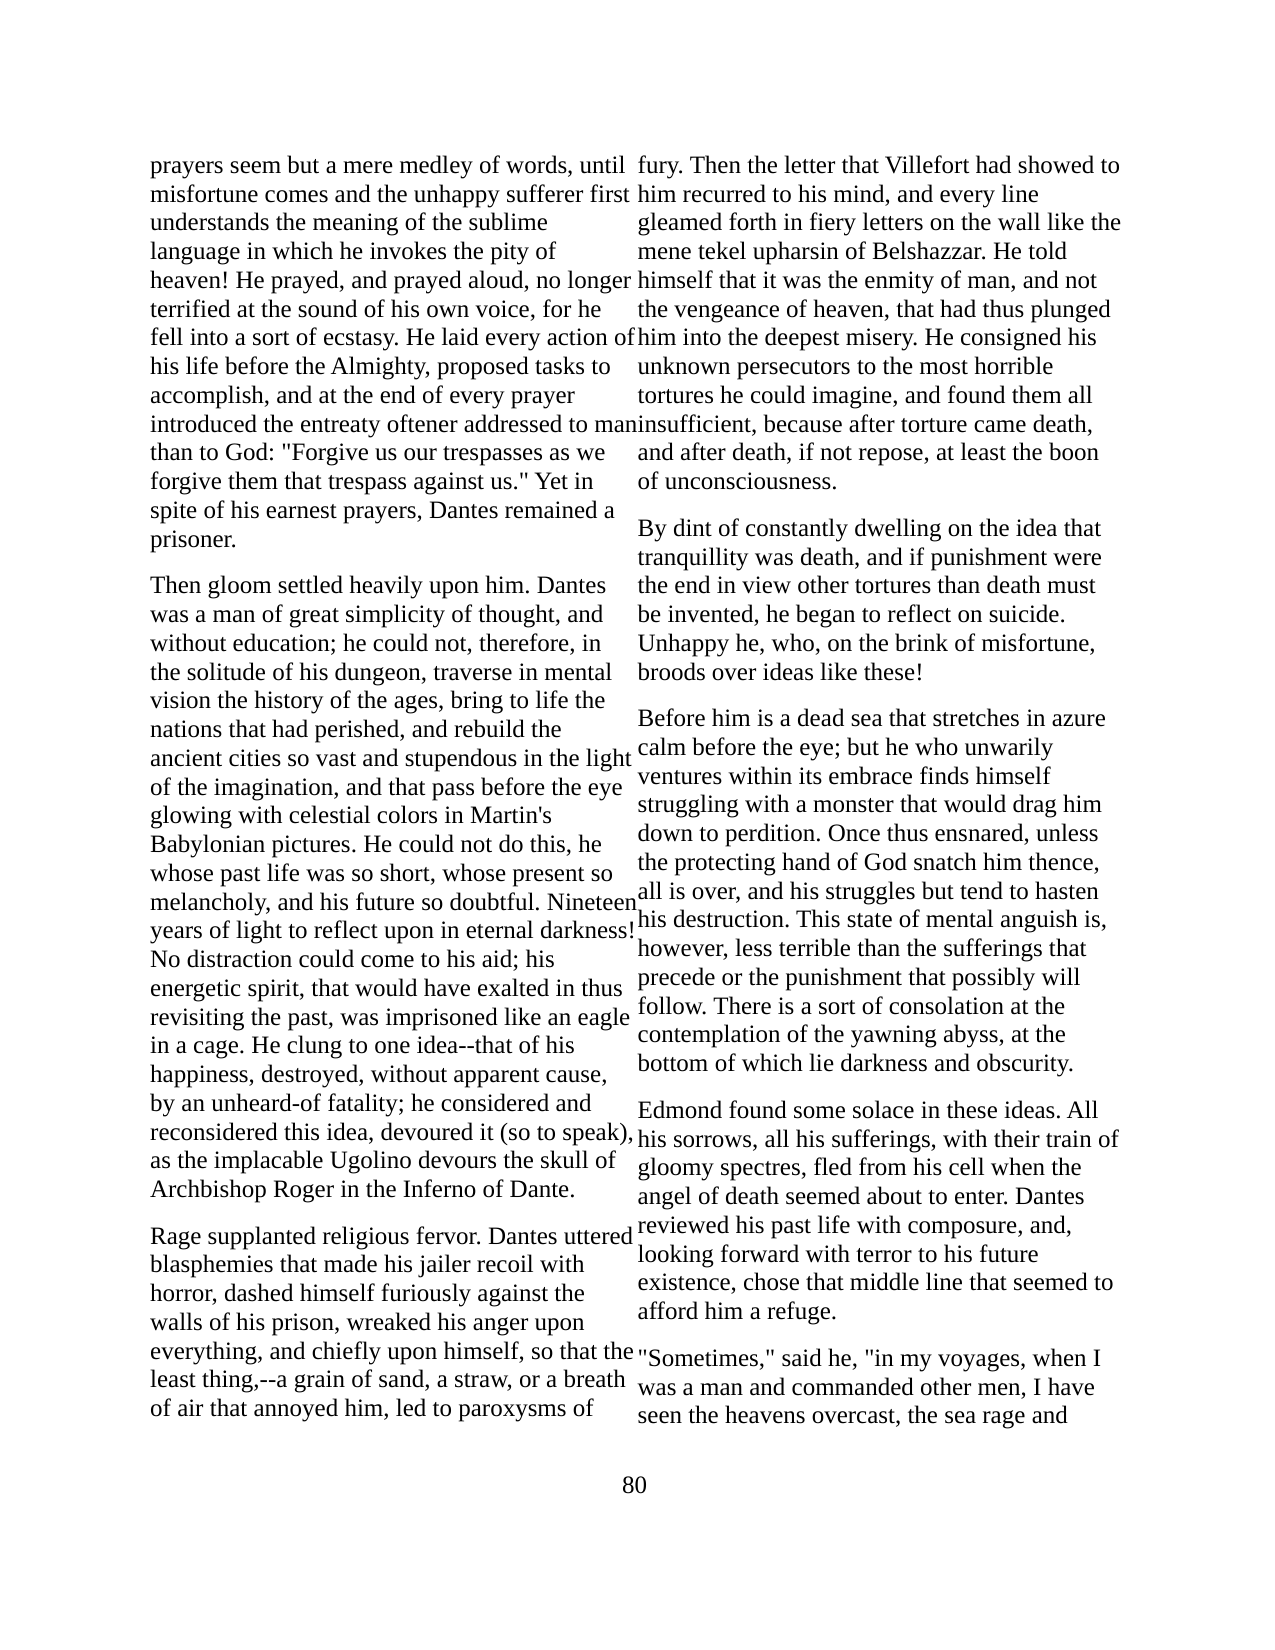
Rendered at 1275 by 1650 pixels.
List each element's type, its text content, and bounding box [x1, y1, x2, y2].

text Rage supplanted religious fervor. Dantes uttered blasphemies that made his jailer recoil with horror, dashed himself furiously against the walls of his prison, wreaked his anger upon everything, and chiefly upon himself, so that the least thing,--a grain of sand, a straw, or a breath of air that annoyed him, led to paroxysms of [150, 1221, 637, 1422]
text Then gloom settled heavily upon him. Dantes was a man of great simplicity of thought, and without education; he could not, therefore, in the solitude of his dungeon, traverse in mental vision the history of the ages, bring to life the nations that had perished, and rebuild the ancient cities so vast and stupendous in the light of the imagination, and that pass before the eye glowing with celestial colors in Martin's Babylonian pictures. He could not do this, he whose past life was so short, whose present so melancholy, and his future so doubtful. Nineteen years of light to reflect upon in eternal darkness! No distraction could come to his aid; his energetic spirit, that would have exalted in thus revisiting the past, was imprisoned like an eagle in a cage. He clung to one idea--that of his happiness, destroyed, without apparent cause, by an unheard-of fatality; he considered and reconsidered this idea, devoured it (so to speak), as the implacable Ugolino devours the skull of Archbishop Roger in the Inferno of Dante. [150, 570, 637, 1203]
text Edmond found some solace in these ideas. All his sorrows, all his sufferings, with their train of gloomy spectres, fled from his cell when the angel of death seemed about to enter. Dantes reviewed his past life with composure, and, looking forward with terror to his future existence, chose that middle line that seemed to afford him a refuge. [637, 1095, 1125, 1325]
text Before him is a dead sea that stretches in azure calm before the eye; but he who unwarily ventures within its embrace finds himself struggling with a monster that would drag him down to perdition. Once thus ensnared, unless the protecting hand of God snatch him thence, all is over, and his struggles but tend to hasten his destruction. This state of mental anguish is, however, less terrible than the sufferings that precede or the punishment that possibly will follow. There is a sort of consolation at the contemplation of the yawning abyss, at the bottom of which lie darkness and obscurity. [637, 703, 1125, 1077]
text fury. Then the letter that Villefort had showed to him recurred to his mind, and every line gleamed forth in fiery letters on the wall like the mene tekel upharsin of Belshazzar. He told himself that it was the enmity of man, and not the vengeance of heaven, that had thus plunged him into the deepest misery. He consigned his unknown persecutors to the most horrible tortures he could imagine, and found them all insufficient, because after torture came death, and after death, if not repose, at least the boon of unconsciousness. [637, 150, 1125, 495]
text By dint of constantly dwelling on the idea that tranquillity was death, and if punishment were the end in view other tortures than death must be invented, he began to reflect on suicide. Unhappy he, who, on the brink of misfortune, broods over ideas like these! [637, 513, 1125, 685]
text "Sometimes," said he, "in my voyages, when I was a man and commanded other men, I have seen the heavens overcast, the sea rage and [637, 1343, 1125, 1429]
text prayers seem but a mere medley of words, until misfortune comes and the unhappy sufferer first understands the meaning of the sublime language in which he invokes the pity of heaven! He prayed, and prayed aloud, no longer terrified at the sound of his own voice, for he fell into a sort of ecstasy. He laid every action of his life before the Almighty, proposed tasks to accomplish, and at the end of every prayer introduced the entreaty oftener addressed to man than to God: "Forgive us our trespasses as we forgive them that trespass against us." Yet in spite of his earnest prayers, Dantes remained a prisoner. [150, 150, 637, 552]
